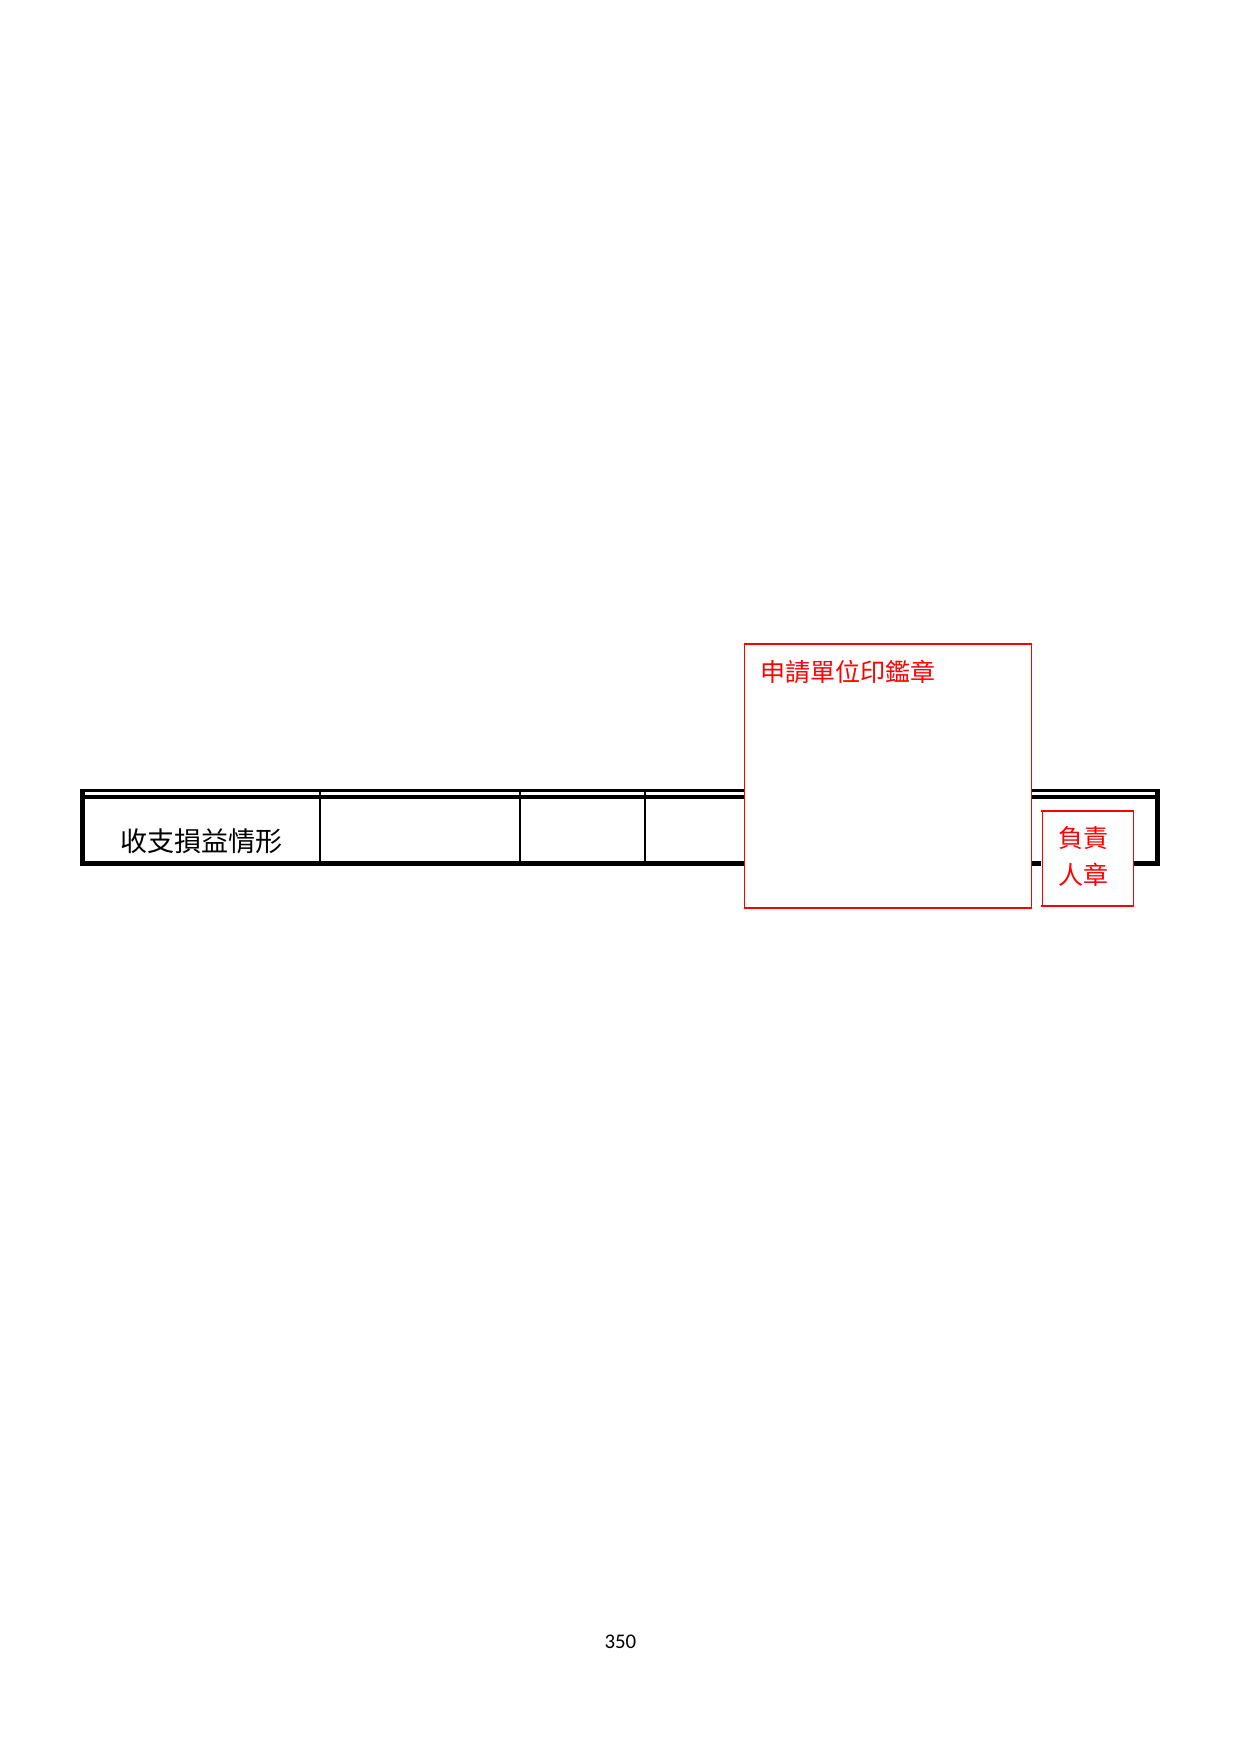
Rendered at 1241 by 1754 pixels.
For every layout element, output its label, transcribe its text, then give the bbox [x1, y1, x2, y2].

table_cell [646, 799, 744, 861]
table_cell [521, 799, 644, 861]
table_cell [321, 799, 519, 861]
table_cell [745, 645, 1031, 907]
table_cell [1043, 812, 1133, 905]
table_cell [1032, 799, 1155, 905]
table_cell 收支損益情形 [85, 799, 319, 861]
